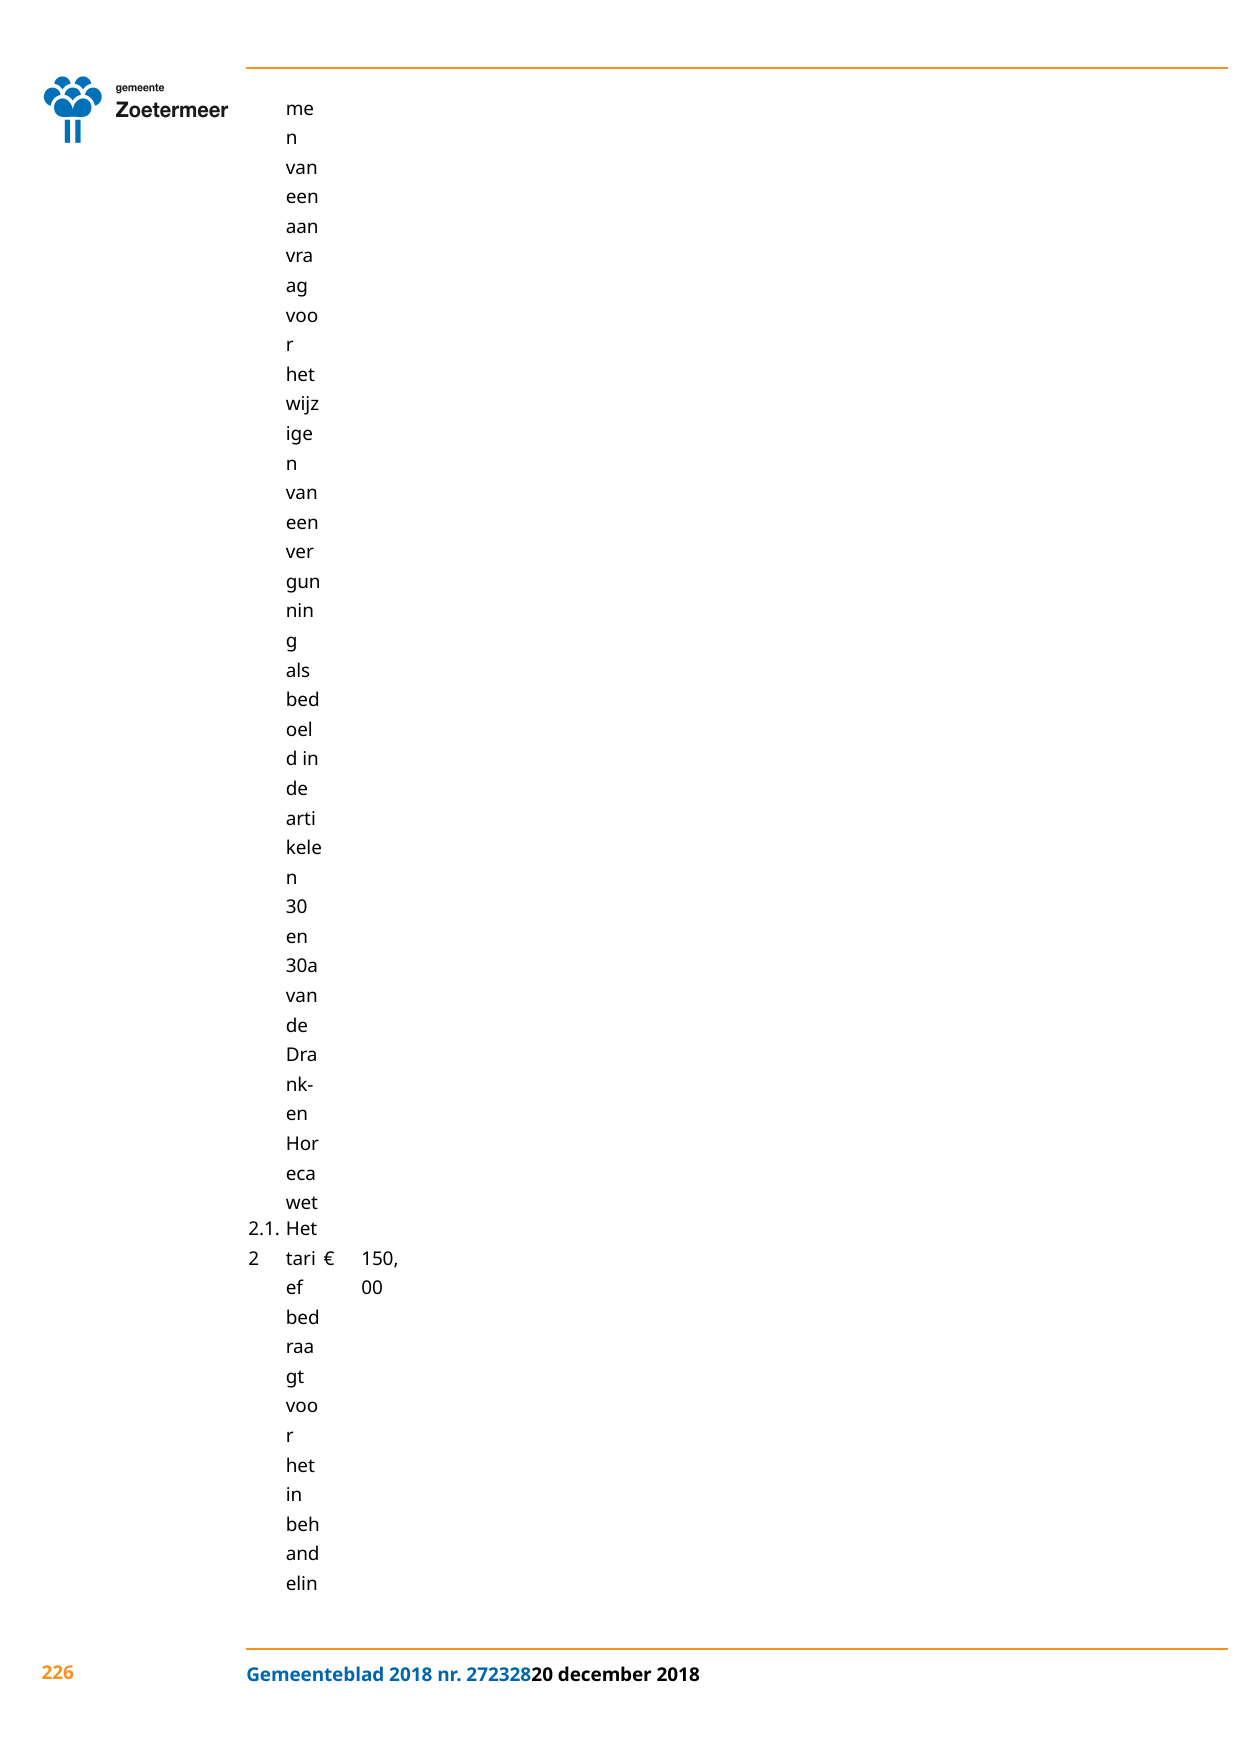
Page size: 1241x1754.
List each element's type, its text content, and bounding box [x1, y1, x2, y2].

table_cell 2.1.2 [248, 1215, 286, 1596]
picture [41, 47, 231, 172]
table_cell € [323, 1215, 361, 1596]
table_cell Het tarief bedraagt voor het in behandelin [286, 1215, 323, 1596]
table_cell [323, 95, 361, 1215]
table_cell [361, 95, 398, 1215]
table_cell men van een aanvraag voor het wijzigen van een vergunning als bedoeld in de artikelen 30 en 30a van de Drank- en Horecawet [286, 95, 323, 1215]
table_cell 150,00 [361, 1215, 398, 1596]
table_cell [248, 95, 286, 1215]
